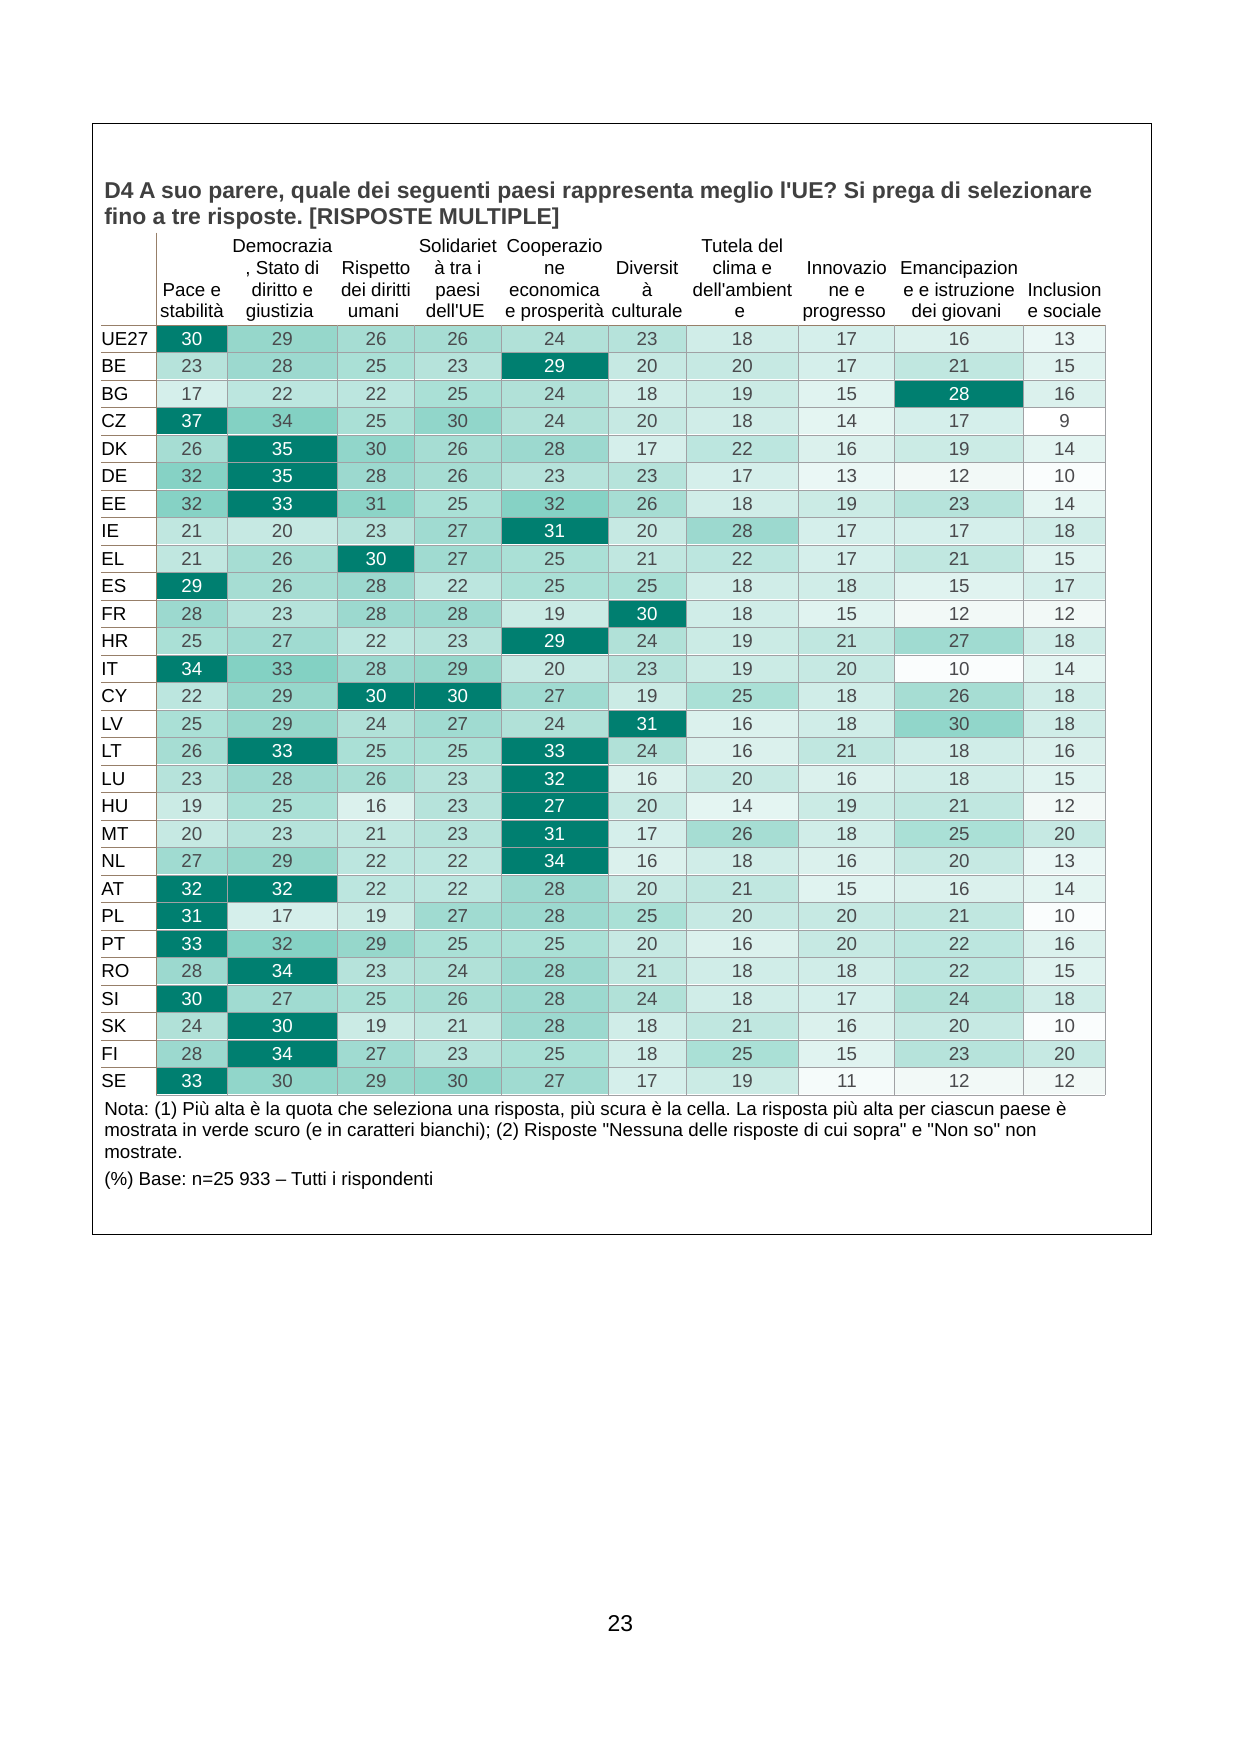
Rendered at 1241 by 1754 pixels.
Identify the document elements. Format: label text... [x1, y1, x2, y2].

table_cell 14 [1024, 656, 1105, 682]
table_cell SE [101, 1068, 156, 1094]
table_cell 28 [502, 958, 608, 984]
table_cell EL [101, 546, 156, 572]
table_cell 28 [895, 381, 1023, 407]
table_cell 34 [228, 1041, 337, 1067]
table_cell 21 [799, 738, 894, 764]
table_cell 26 [415, 986, 501, 1012]
table_cell 12 [1024, 601, 1105, 627]
table_cell 30 [609, 601, 686, 627]
table_cell 23 [415, 793, 501, 819]
table_cell FR [101, 601, 156, 627]
table_cell 12 [1024, 793, 1105, 819]
table_cell 16 [687, 931, 798, 957]
table_cell Solidarietà tra i paesi dell'UE [415, 233, 501, 324]
table_cell CY [101, 683, 156, 709]
table_cell 21 [609, 958, 686, 984]
table_cell 17 [687, 463, 798, 489]
table_cell [101, 233, 156, 324]
table_cell 19 [799, 491, 894, 517]
table_cell 21 [799, 628, 894, 654]
table_cell 15 [1024, 958, 1105, 984]
table_cell IT [101, 656, 156, 682]
table_cell 17 [799, 986, 894, 1012]
table_cell 20 [157, 821, 227, 847]
table_cell 13 [799, 463, 894, 489]
table_cell 24 [157, 1013, 227, 1039]
table_cell 10 [1024, 903, 1105, 929]
table_cell 37 [157, 408, 227, 434]
table_cell 28 [338, 656, 414, 682]
table_cell 21 [609, 546, 686, 572]
table_cell 23 [609, 463, 686, 489]
table_cell 24 [895, 986, 1023, 1012]
table_header D4 A suo parere, quale dei seguenti paesi rappresenta meglio l'UE? Si prega di selezionare fino a tre risposte. [RISPOSTE MULTIPLE] [101, 170, 1105, 232]
table_cell 26 [338, 326, 414, 352]
table_cell 20 [687, 903, 798, 929]
table_cell 17 [609, 821, 686, 847]
table_cell 18 [687, 326, 798, 352]
table_cell 16 [799, 766, 894, 792]
table_cell 26 [687, 821, 798, 847]
table_cell Cooperazione economica e prosperità [501, 233, 608, 324]
table_cell 26 [895, 683, 1023, 709]
table_cell 24 [415, 958, 501, 984]
table_cell 25 [415, 381, 501, 407]
table_cell 19 [338, 1013, 414, 1039]
table_cell 33 [228, 738, 337, 764]
table_cell 32 [157, 876, 227, 902]
table_cell 21 [895, 353, 1023, 379]
table_cell SK [101, 1013, 156, 1039]
table_cell 19 [799, 793, 894, 819]
table_cell 16 [1024, 738, 1105, 764]
table_cell DE [101, 463, 156, 489]
table_cell 20 [895, 1013, 1023, 1039]
table_cell 29 [228, 711, 337, 737]
table_cell 23 [609, 656, 686, 682]
table_cell BE [101, 353, 156, 379]
table_cell 19 [687, 656, 798, 682]
table_cell 26 [157, 738, 227, 764]
table_cell HU [101, 793, 156, 819]
table_cell 28 [502, 436, 608, 462]
table_cell 31 [609, 711, 686, 737]
table_cell ES [101, 573, 156, 599]
table_cell 27 [228, 986, 337, 1012]
table_cell 18 [1024, 518, 1105, 544]
table_cell 31 [157, 903, 227, 929]
table_cell 26 [338, 766, 414, 792]
table_cell 23 [415, 628, 501, 654]
table_cell 26 [415, 436, 501, 462]
table_cell 17 [1024, 573, 1105, 599]
table_cell 19 [338, 903, 414, 929]
table_cell 28 [502, 903, 608, 929]
table_cell 15 [799, 381, 894, 407]
table_cell 19 [157, 793, 227, 819]
table_cell 19 [502, 601, 608, 627]
table_cell 25 [609, 903, 686, 929]
table_cell 25 [157, 628, 227, 654]
table_cell 17 [799, 353, 894, 379]
table_cell 27 [228, 628, 337, 654]
table_cell Nota: (1) Più alta è la quota che seleziona una risposta, più scura è la cella. La risposta più alta per ciascun paese è mostrata in verde scuro (e in caratteri bianchi); (2) Risposte "Nessuna delle risposte di cui sopra" e "Non so" non mostrate. [101, 1095, 1105, 1165]
table_cell 18 [687, 408, 798, 434]
table_cell 22 [895, 958, 1023, 984]
table_cell 17 [799, 546, 894, 572]
table_cell 20 [687, 353, 798, 379]
table_cell AT [101, 876, 156, 902]
table_cell 20 [609, 408, 686, 434]
table_cell Rispetto dei diritti umani [337, 233, 414, 324]
table_cell 28 [157, 1041, 227, 1067]
table_cell 25 [338, 408, 414, 434]
table_cell 17 [157, 381, 227, 407]
table_cell 20 [687, 766, 798, 792]
table_cell 19 [609, 683, 686, 709]
table_cell 33 [157, 1068, 227, 1094]
table_cell 17 [799, 326, 894, 352]
table_cell 19 [687, 628, 798, 654]
table_cell 32 [157, 463, 227, 489]
table_cell 23 [415, 766, 501, 792]
table_cell 18 [895, 766, 1023, 792]
table_cell 30 [338, 683, 414, 709]
table_cell 26 [228, 573, 337, 599]
table_cell 28 [338, 601, 414, 627]
table_cell 26 [415, 326, 501, 352]
table_cell 23 [228, 601, 337, 627]
table_cell 18 [687, 491, 798, 517]
table_cell 18 [799, 821, 894, 847]
table_cell CZ [101, 408, 156, 434]
table_cell 18 [687, 601, 798, 627]
table_cell 16 [338, 793, 414, 819]
table_cell 18 [687, 573, 798, 599]
table_cell 20 [609, 353, 686, 379]
table_cell 29 [157, 573, 227, 599]
table_cell 28 [687, 518, 798, 544]
table_cell 24 [609, 738, 686, 764]
table_cell 22 [415, 876, 501, 902]
table_cell 22 [338, 848, 414, 874]
table_cell 29 [228, 848, 337, 874]
table_cell 15 [1024, 353, 1105, 379]
table_cell 25 [895, 821, 1023, 847]
table_cell 29 [228, 326, 337, 352]
table_cell 21 [895, 903, 1023, 929]
table_cell 20 [609, 876, 686, 902]
table_cell 22 [415, 573, 501, 599]
table_cell 31 [502, 518, 608, 544]
table_cell 20 [609, 793, 686, 819]
table_cell 30 [228, 1068, 337, 1094]
table_cell 20 [799, 903, 894, 929]
table_cell 17 [895, 408, 1023, 434]
table_cell 15 [799, 1041, 894, 1067]
table_cell 13 [1024, 848, 1105, 874]
table_cell 22 [415, 848, 501, 874]
table_cell 23 [338, 958, 414, 984]
table_cell 17 [228, 903, 337, 929]
table_cell 30 [895, 711, 1023, 737]
table_cell 27 [502, 793, 608, 819]
table_cell 33 [228, 656, 337, 682]
table_cell 14 [1024, 436, 1105, 462]
table_cell 16 [799, 1013, 894, 1039]
table_cell 14 [687, 793, 798, 819]
table_cell 22 [338, 876, 414, 902]
table_cell 28 [228, 766, 337, 792]
table_cell 29 [502, 353, 608, 379]
table_cell PL [101, 903, 156, 929]
table_cell 31 [338, 491, 414, 517]
table_cell 23 [157, 766, 227, 792]
table_cell 25 [502, 573, 608, 599]
table_cell 9 [1024, 408, 1105, 434]
table_cell DK [101, 436, 156, 462]
table_cell 33 [157, 931, 227, 957]
table_cell 26 [609, 491, 686, 517]
table_cell BG [101, 381, 156, 407]
table_cell 19 [687, 381, 798, 407]
table_cell 24 [609, 628, 686, 654]
table_cell 19 [687, 1068, 798, 1094]
table_cell 16 [1024, 381, 1105, 407]
table_cell 26 [157, 436, 227, 462]
table_cell 27 [157, 848, 227, 874]
table_cell 12 [895, 463, 1023, 489]
table_cell 25 [502, 1041, 608, 1067]
table_cell MT [101, 821, 156, 847]
table_cell LU [101, 766, 156, 792]
table_cell 18 [799, 711, 894, 737]
table_cell 25 [338, 353, 414, 379]
table_cell 30 [415, 1068, 501, 1094]
table_cell 16 [687, 711, 798, 737]
table_cell 20 [799, 931, 894, 957]
table_cell 18 [1024, 628, 1105, 654]
table_cell NL [101, 848, 156, 874]
table_cell 18 [1024, 683, 1105, 709]
table_cell IE [101, 518, 156, 544]
table_cell 32 [228, 931, 337, 957]
table_cell 30 [338, 546, 414, 572]
table_cell 16 [687, 738, 798, 764]
table_cell 27 [502, 1068, 608, 1094]
table_cell 26 [228, 546, 337, 572]
table_cell Pace e stabilità [157, 233, 227, 324]
table_cell 32 [502, 491, 608, 517]
table_cell 10 [895, 656, 1023, 682]
table_cell UE27 [101, 326, 156, 352]
table_cell 24 [502, 408, 608, 434]
table_cell EE [101, 491, 156, 517]
table_cell 13 [1024, 326, 1105, 352]
table_cell 23 [609, 326, 686, 352]
table_cell 28 [338, 573, 414, 599]
table_cell 32 [502, 766, 608, 792]
table_cell 32 [157, 491, 227, 517]
table_cell 21 [895, 793, 1023, 819]
table_cell PT [101, 931, 156, 957]
table_cell 17 [609, 436, 686, 462]
table_cell 15 [895, 573, 1023, 599]
table_cell 25 [687, 683, 798, 709]
table_cell 28 [502, 1013, 608, 1039]
table_cell 15 [1024, 766, 1105, 792]
table_cell 16 [895, 326, 1023, 352]
table_cell 20 [895, 848, 1023, 874]
table_cell 28 [502, 876, 608, 902]
table_cell 27 [415, 711, 501, 737]
table_cell 18 [895, 738, 1023, 764]
table_cell 28 [502, 986, 608, 1012]
table_cell 25 [157, 711, 227, 737]
table_cell 28 [415, 601, 501, 627]
table_cell 22 [338, 381, 414, 407]
table_cell 29 [228, 683, 337, 709]
table_cell 17 [799, 518, 894, 544]
table_cell Tutela del clima e dell'ambiente [686, 233, 798, 324]
table_cell 17 [895, 518, 1023, 544]
table_cell 25 [228, 793, 337, 819]
table_cell 25 [502, 931, 608, 957]
table_cell 10 [1024, 1013, 1105, 1039]
table_cell 11 [799, 1068, 894, 1094]
table_cell 29 [338, 1068, 414, 1094]
table_cell 16 [1024, 931, 1105, 957]
table_cell 16 [799, 436, 894, 462]
table_cell 20 [799, 656, 894, 682]
table_cell HR [101, 628, 156, 654]
table_cell 35 [228, 463, 337, 489]
table_cell 21 [338, 821, 414, 847]
table_cell 18 [609, 1041, 686, 1067]
table_cell 22 [338, 628, 414, 654]
table_cell Innovazione e progresso [799, 233, 894, 324]
table_cell 18 [609, 381, 686, 407]
table_cell 20 [609, 931, 686, 957]
table_cell 23 [415, 353, 501, 379]
table_cell Democrazia, Stato di diritto e giustizia [227, 233, 337, 324]
table_cell 23 [895, 1041, 1023, 1067]
table_cell (%) Base: n=25 933 – Tutti i rispondenti [101, 1165, 1105, 1192]
table_cell 20 [228, 518, 337, 544]
table_cell 34 [228, 408, 337, 434]
table_cell 16 [609, 848, 686, 874]
table_cell 27 [415, 903, 501, 929]
table_cell 19 [895, 436, 1023, 462]
table_cell 30 [415, 683, 501, 709]
table_cell 23 [895, 491, 1023, 517]
table_cell 24 [338, 711, 414, 737]
table_cell 34 [157, 656, 227, 682]
table_cell 28 [228, 353, 337, 379]
table_cell 25 [609, 573, 686, 599]
table_cell 16 [895, 876, 1023, 902]
table_cell 20 [502, 656, 608, 682]
table_cell 16 [609, 766, 686, 792]
table_cell 24 [502, 381, 608, 407]
table_cell 23 [228, 821, 337, 847]
table_cell 17 [609, 1068, 686, 1094]
table_cell 29 [415, 656, 501, 682]
table_cell 29 [338, 931, 414, 957]
table_cell 23 [338, 518, 414, 544]
table_cell 16 [799, 848, 894, 874]
table_cell 23 [415, 821, 501, 847]
table_cell 18 [799, 683, 894, 709]
table_cell SI [101, 986, 156, 1012]
table_cell LV [101, 711, 156, 737]
table_cell 22 [687, 546, 798, 572]
table_cell 32 [228, 876, 337, 902]
table_cell 24 [609, 986, 686, 1012]
table_cell 21 [157, 546, 227, 572]
table_cell LT [101, 738, 156, 764]
table_cell 18 [1024, 986, 1105, 1012]
table_cell 12 [1024, 1068, 1105, 1094]
table_cell 22 [687, 436, 798, 462]
table_cell 29 [502, 628, 608, 654]
table_cell 24 [502, 326, 608, 352]
table_cell 14 [1024, 876, 1105, 902]
table_cell Inclusione sociale [1023, 233, 1105, 324]
table_cell 21 [895, 546, 1023, 572]
table_cell 25 [415, 738, 501, 764]
table_cell 28 [338, 463, 414, 489]
table_cell 31 [502, 821, 608, 847]
table_cell 24 [502, 711, 608, 737]
table_cell 27 [338, 1041, 414, 1067]
table_cell 21 [415, 1013, 501, 1039]
table_cell 30 [338, 436, 414, 462]
table_cell 25 [687, 1041, 798, 1067]
table_cell 21 [687, 876, 798, 902]
table_cell 21 [157, 518, 227, 544]
table_cell 27 [502, 683, 608, 709]
table_cell 20 [609, 518, 686, 544]
table_cell 30 [415, 408, 501, 434]
table_cell 28 [157, 601, 227, 627]
table_cell 18 [687, 986, 798, 1012]
table_cell 28 [157, 958, 227, 984]
table_cell 18 [687, 848, 798, 874]
table_cell 23 [415, 1041, 501, 1067]
table_cell 10 [1024, 463, 1105, 489]
table_cell 30 [228, 1013, 337, 1039]
table_cell RO [101, 958, 156, 984]
table_cell 27 [895, 628, 1023, 654]
table_cell 18 [799, 958, 894, 984]
table_cell 27 [415, 546, 501, 572]
table_cell 18 [1024, 711, 1105, 737]
table_cell 25 [415, 491, 501, 517]
table_cell 15 [799, 601, 894, 627]
table_cell 30 [157, 986, 227, 1012]
table_cell 14 [1024, 491, 1105, 517]
table_cell 21 [687, 1013, 798, 1039]
table_cell 22 [228, 381, 337, 407]
table_cell FI [101, 1041, 156, 1067]
table_cell 26 [415, 463, 501, 489]
table_cell 33 [502, 738, 608, 764]
table_cell 25 [415, 931, 501, 957]
table_cell 20 [1024, 821, 1105, 847]
table_cell Diversità culturale [608, 233, 686, 324]
table_cell 14 [799, 408, 894, 434]
table_cell 20 [1024, 1041, 1105, 1067]
table_cell 18 [799, 573, 894, 599]
table_cell 34 [502, 848, 608, 874]
table_cell 25 [338, 738, 414, 764]
table_cell 15 [799, 876, 894, 902]
table_cell 15 [1024, 546, 1105, 572]
table_cell 12 [895, 601, 1023, 627]
table_cell 27 [415, 518, 501, 544]
table_cell 22 [895, 931, 1023, 957]
table_cell 18 [687, 958, 798, 984]
table_cell 18 [609, 1013, 686, 1039]
table_cell 25 [502, 546, 608, 572]
table_cell 23 [157, 353, 227, 379]
table_cell 35 [228, 436, 337, 462]
table_cell 33 [228, 491, 337, 517]
table_cell 22 [157, 683, 227, 709]
table_cell 34 [228, 958, 337, 984]
table_cell 25 [338, 986, 414, 1012]
table_cell 12 [895, 1068, 1023, 1094]
table_cell 30 [157, 326, 227, 352]
table_cell 23 [502, 463, 608, 489]
table_cell Emancipazione e istruzione dei giovani [894, 233, 1023, 324]
